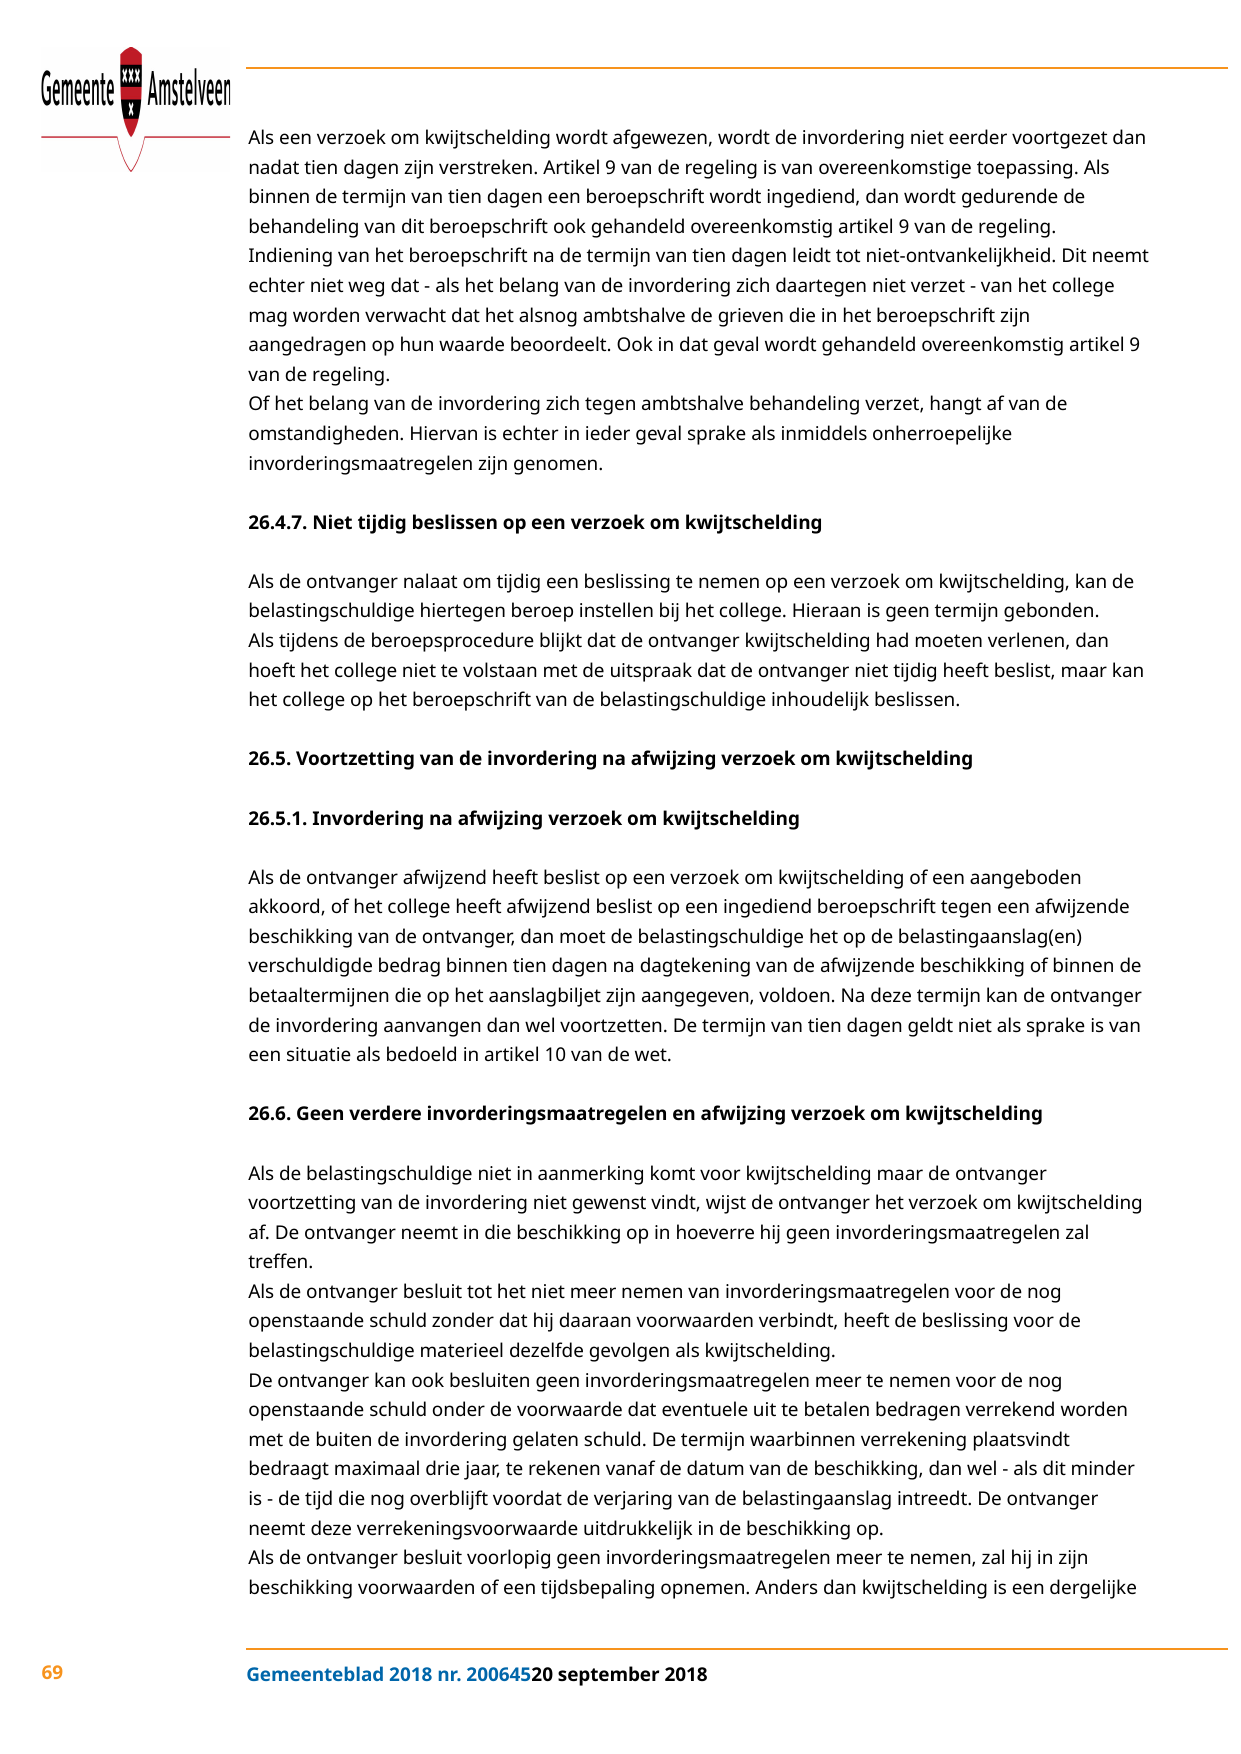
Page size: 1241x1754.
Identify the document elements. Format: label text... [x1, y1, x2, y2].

text 26.4.7. Niet tijdig beslissen op een verzoek om kwijtschelding [248, 509, 1152, 535]
picture [41, 47, 231, 172]
text Als de belastingschuldige niet in aanmerking komt voor kwijtschelding maar de ontvanger voortzetting van de invordering niet gewenst vindt, wijst de ontvanger het verzoek om kwijtschelding af. De ontvanger neemt in die beschikking op in hoeverre hij geen invorderingsmaatregelen zal treffen. [248, 1160, 1152, 1274]
text Als tijdens de beroepsprocedure blijkt dat de ontvanger kwijtschelding had moeten verlenen, dan hoeft het college niet te volstaan met de uitspraak dat de ontvanger niet tijdig heeft beslist, maar kan het college op het beroepschrift van de belastingschuldige inhoudelijk beslissen. [248, 627, 1152, 712]
text Als een verzoek om kwijtschelding wordt afgewezen, wordt de invordering niet eerder voortgezet dan nadat tien dagen zijn verstreken. Artikel 9 van de regeling is van overeenkomstige toepassing. Als binnen de termijn van tien dagen een beroepschrift wordt ingediend, dan wordt gedurende de behandeling van dit beroepschrift ook gehandeld overeenkomstig artikel 9 van de regeling. [248, 124, 1152, 239]
text Als de ontvanger nalaat om tijdig een beslissing te nemen op een verzoek om kwijtschelding, kan de belastingschuldige hiertegen beroep instellen bij het college. Hieraan is geen termijn gebonden. [248, 568, 1152, 623]
text 26.5. Voortzetting van de invordering na afwijzing verzoek om kwijtschelding [248, 746, 1152, 771]
text Als de ontvanger besluit tot het niet meer nemen van invorderingsmaatregelen voor de nog openstaande schuld zonder dat hij daaraan voorwaarden verbindt, heeft de beslissing voor de belastingschuldige materieel dezelfde gevolgen als kwijtschelding. [248, 1278, 1152, 1363]
text 26.5.1. Invordering na afwijzing verzoek om kwijtschelding [248, 805, 1152, 831]
text 26.6. Geen verdere invorderingsmaatregelen en afwijzing verzoek om kwijtschelding [248, 1101, 1152, 1126]
text Indiening van het beroepschrift na de termijn van tien dagen leidt tot niet-ontvankelijkheid. Dit neemt echter niet weg dat - als het belang van de invordering zich daartegen niet verzet - van het college mag worden verwacht dat het alsnog ambtshalve de grieven die in het beroepschrift zijn aangedragen op hun waarde beoordeelt. Ook in dat geval wordt gehandeld overeenkomstig artikel 9 van de regeling. [248, 243, 1152, 387]
text De ontvanger kan ook besluiten geen invorderingsmaatregelen meer te nemen voor de nog openstaande schuld onder de voorwaarde dat eventuele uit te betalen bedragen verrekend worden met de buiten de invordering gelaten schuld. De termijn waarbinnen verrekening plaatsvindt bedraagt maximaal drie jaar, te rekenen vanaf de datum van de beschikking, dan wel - als dit minder is - de tijd die nog overblijft voordat de verjaring van de belastingaanslag intreedt. De ontvanger neemt deze verrekeningsvoorwaarde uitdrukkelijk in de beschikking op. [248, 1367, 1152, 1541]
text Als de ontvanger afwijzend heeft beslist op een verzoek om kwijtschelding of een aangeboden akkoord, of het college heeft afwijzend beslist op een ingediend beroepschrift tegen een afwijzende beschikking van de ontvanger, dan moet de belastingschuldige het op de belastingaanslag(en) verschuldigde bedrag binnen tien dagen na dagtekening van de afwijzende beschikking of binnen de betaaltermijnen die op het aanslagbiljet zijn aangegeven, voldoen. Na deze termijn kan de ontvanger de invordering aanvangen dan wel voortzetten. De termijn van tien dagen geldt niet als sprake is van een situatie als bedoeld in artikel 10 van de wet. [248, 864, 1152, 1067]
text Als de ontvanger besluit voorlopig geen invorderingsmaatregelen meer te nemen, zal hij in zijn beschikking voorwaarden of een tijdsbepaling opnemen. Anders dan kwijtschelding is een dergelijke [248, 1544, 1152, 1600]
text Of het belang van de invordering zich tegen ambtshalve behandeling verzet, hangt af van de omstandigheden. Hiervan is echter in ieder geval sprake als inmiddels onherroepelijke invorderingsmaatregelen zijn genomen. [248, 391, 1152, 476]
